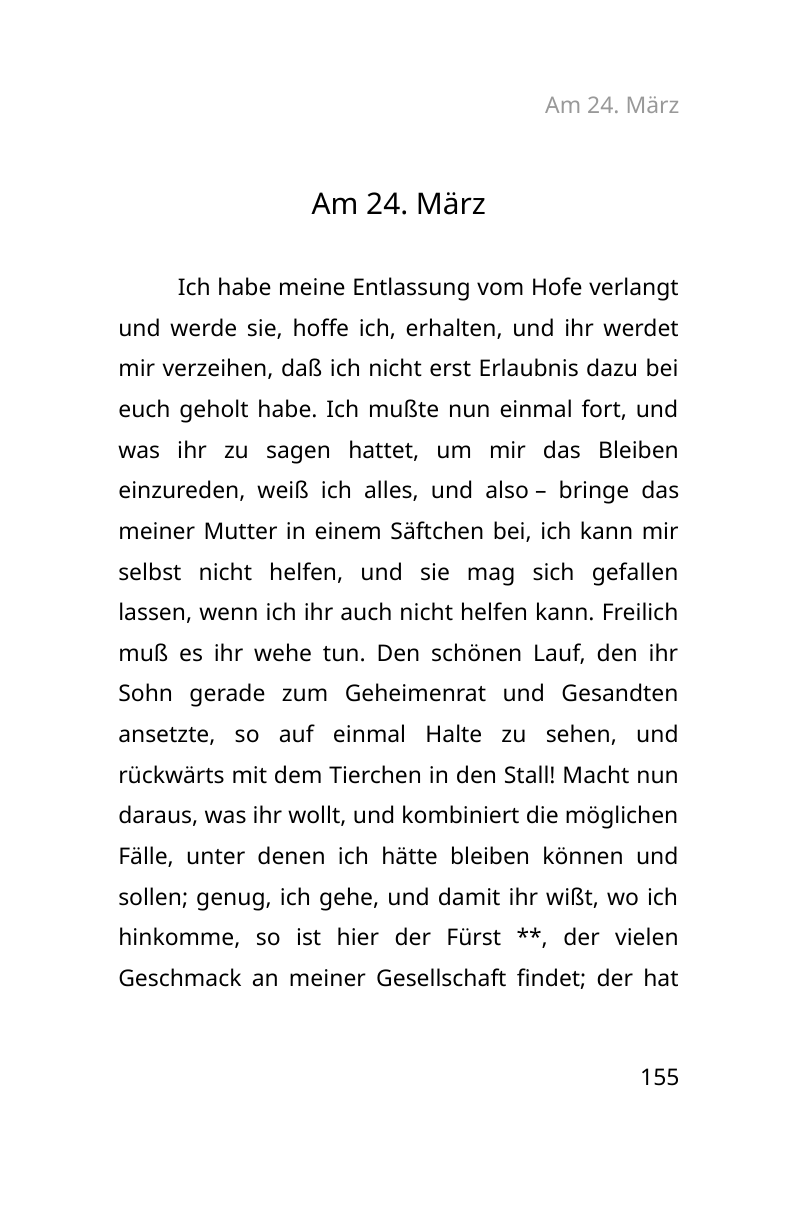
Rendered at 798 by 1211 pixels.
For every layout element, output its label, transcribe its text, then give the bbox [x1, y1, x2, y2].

subtitle Am 24. März [118, 149, 679, 223]
text Ich habe meine Entlassung vom Hofe verlangt und werde sie, hoffe ich, erhalten, und ihr werdet mir verzeihen, daß ich nicht erst Erlaubnis dazu bei euch geholt habe. Ich mußte nun einmal fort, und was ihr zu sagen hattet, um mir das Bleiben einzureden, weiß ich alles, und also – bringe das meiner Mutter in einem Säftchen bei, ich kann mir selbst nicht helfen, und sie mag sich gefallen lassen, wenn ich ihr auch nicht helfen kann. Freilich muß es ihr wehe tun. Den schönen Lauf, den ihr Sohn gerade zum Geheimenrat und Gesandten ansetzte, so auf einmal Halte zu sehen, und rückwärts mit dem Tierchen in den Stall! Macht nun daraus, was ihr wollt, und kombiniert die möglichen Fälle, unter denen ich hätte bleiben können und sollen; genug, ich gehe, und damit ihr wißt, wo ich hinkomme, so ist hier der Fürst **, der vielen Geschmack an meiner Gesellschaft findet; der hat [118, 247, 679, 993]
